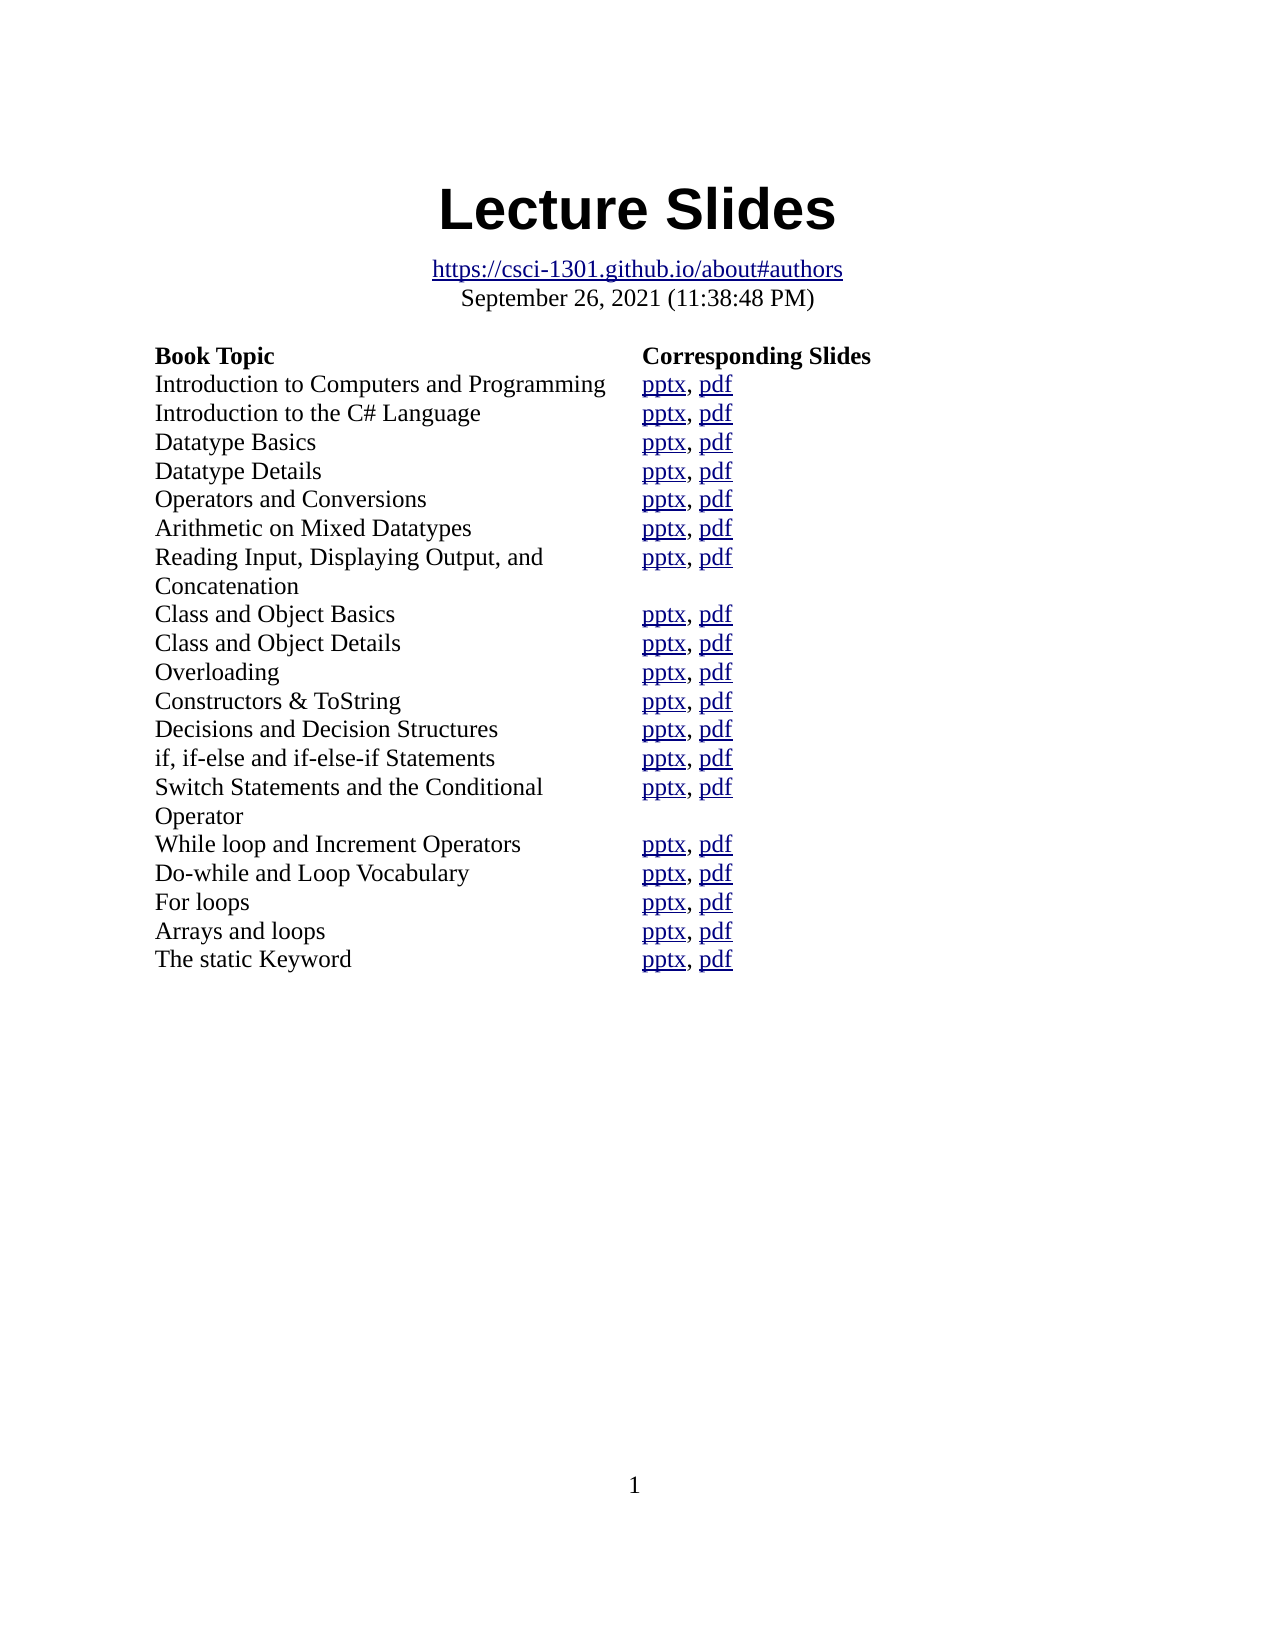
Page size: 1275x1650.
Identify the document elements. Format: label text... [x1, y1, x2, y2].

table_cell Decisions and Decision Structures [150, 715, 637, 743]
table_cell pptx, pdf [638, 657, 1125, 686]
table_cell pptx, pdf [638, 743, 1125, 772]
table_cell pptx, pdf [638, 398, 1125, 427]
table_cell Datatype Details [150, 456, 637, 484]
table_cell pptx, pdf [638, 513, 1125, 542]
table_cell pptx, pdf [638, 456, 1125, 484]
table_cell pptx, pdf [638, 485, 1125, 513]
table_cell Datatype Basics [150, 427, 637, 456]
table_cell pptx, pdf [638, 542, 1125, 599]
table_cell Do-while and Loop Vocabulary [150, 858, 637, 887]
table_cell pptx, pdf [638, 427, 1125, 456]
table_cell pptx, pdf [638, 887, 1125, 916]
table_cell pptx, pdf [638, 772, 1125, 829]
table_cell Reading Input, Displaying Output, and Concatenation [150, 542, 637, 599]
table_cell Class and Object Details [150, 628, 637, 657]
table_cell Introduction to the C# Language [150, 398, 637, 427]
table_cell pptx, pdf [638, 945, 1125, 973]
table_cell Arrays and loops [150, 916, 637, 944]
table_header Book Topic [150, 341, 637, 369]
table_cell Overloading [150, 657, 637, 686]
table_cell Arithmetic on Mixed Datatypes [150, 513, 637, 542]
table_cell pptx, pdf [638, 600, 1125, 628]
table_cell Constructors & ToString [150, 686, 637, 714]
table_cell Introduction to Computers and Programming [150, 370, 637, 398]
table_cell While loop and Increment Operators [150, 830, 637, 858]
text September 26, 2021 (11:38:48 PM) [150, 283, 1125, 312]
table_cell pptx, pdf [638, 916, 1125, 944]
table_cell if, if-else and if-else-if Statements [150, 743, 637, 772]
table_cell pptx, pdf [638, 686, 1125, 714]
table_cell pptx, pdf [638, 830, 1125, 858]
table_cell Operators and Conversions [150, 485, 637, 513]
text https://csci-1301.github.io/about#authors [150, 254, 1125, 283]
table_header Corresponding Slides [638, 341, 1125, 369]
table_cell Switch Statements and the Conditional Operator [150, 772, 637, 829]
title Lecture Slides [150, 175, 1125, 242]
table_cell pptx, pdf [638, 370, 1125, 398]
table_cell pptx, pdf [638, 858, 1125, 887]
table_cell For loops [150, 887, 637, 916]
table_cell Class and Object Basics [150, 600, 637, 628]
table_cell pptx, pdf [638, 628, 1125, 657]
table_cell The static Keyword [150, 945, 637, 973]
table_cell pptx, pdf [638, 715, 1125, 743]
